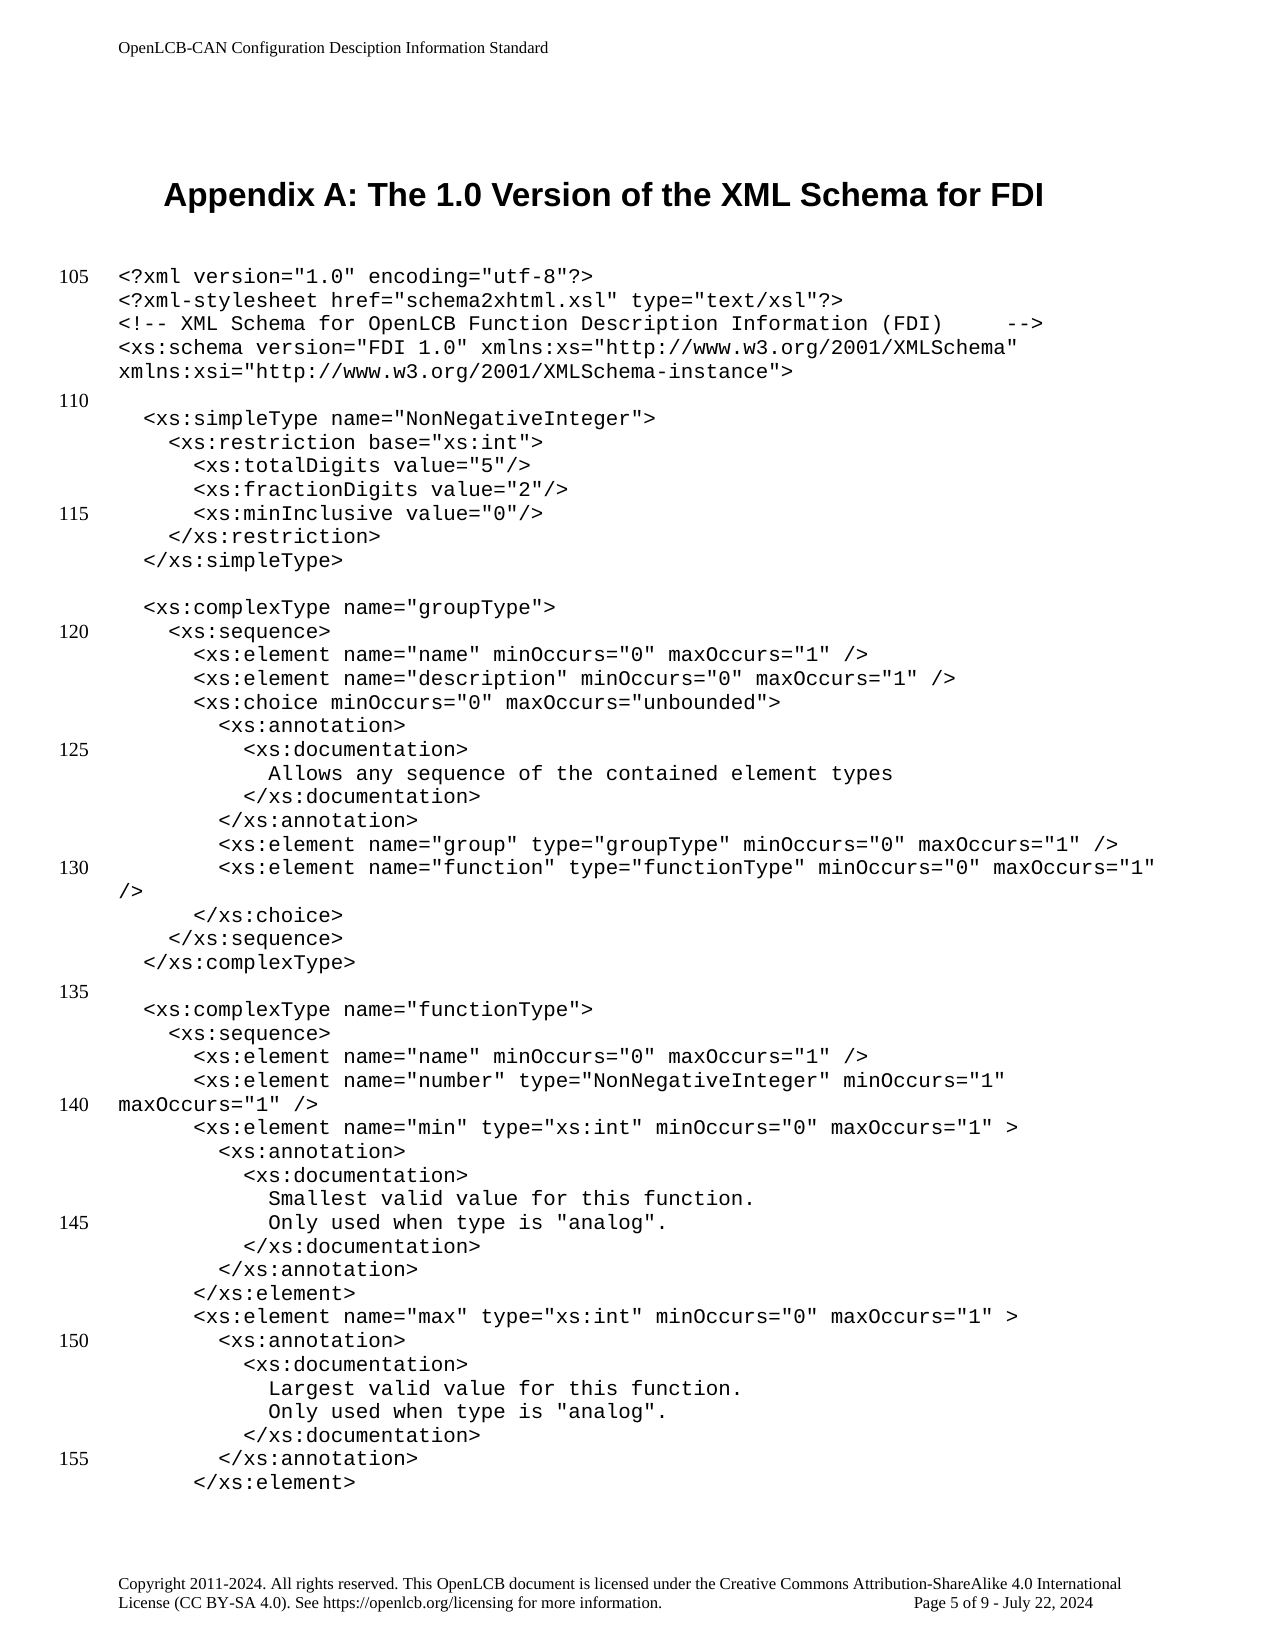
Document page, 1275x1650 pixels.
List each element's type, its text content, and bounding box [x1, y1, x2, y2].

text <xs:fractionDigits value="2"/> [118, 479, 1157, 503]
text <xs:choice minOccurs="0" maxOccurs="unbounded"> [118, 692, 1157, 715]
text </xs:element> [118, 1472, 1157, 1496]
text <xs:element name="name" minOccurs="0" maxOccurs="1" /> [118, 1046, 1157, 1070]
text <xs:sequence> [118, 1023, 1157, 1046]
text <xs:element name="description" minOccurs="0" maxOccurs="1" /> [118, 668, 1157, 692]
text Largest valid value for this function. [118, 1377, 1157, 1401]
text </xs:sequence> [118, 928, 1157, 952]
text </xs:choice> [118, 904, 1157, 928]
text <xs:element name="number" type="NonNegativeInteger" minOccurs="1" maxOccurs="1" /> [118, 1070, 1157, 1117]
text Smallest valid value for this function. [118, 1188, 1157, 1212]
text Allows any sequence of the contained element types [118, 763, 1157, 786]
text <xs:complexType name="groupType"> [118, 597, 1157, 621]
text <xs:element name="min" type="xs:int" minOccurs="0" maxOccurs="1" > [118, 1117, 1157, 1141]
text <?xml-stylesheet href="schema2xhtml.xsl" type="text/xsl"?> [118, 290, 1157, 313]
text <!-- XML Schema for OpenLCB Function Description Information (FDI) --> [118, 313, 1157, 337]
text <xs:documentation> [118, 1354, 1157, 1377]
text <xs:simpleType name="NonNegativeInteger"> [118, 408, 1157, 432]
text </xs:documentation> [118, 1236, 1157, 1259]
text <?xml version="1.0" encoding="utf-8"?> [118, 266, 1157, 290]
text </xs:restriction> [118, 526, 1157, 550]
text <xs:annotation> [118, 715, 1157, 739]
text <xs:documentation> [118, 739, 1157, 763]
text <xs:minInclusive value="0"/> [118, 503, 1157, 526]
text <xs:annotation> [118, 1330, 1157, 1354]
text </xs:simpleType> [118, 550, 1157, 573]
text <xs:element name="group" type="groupType" minOccurs="0" maxOccurs="1" /> [118, 834, 1157, 857]
text <xs:complexType name="functionType"> [118, 999, 1157, 1023]
text </xs:documentation> [118, 786, 1157, 810]
text Only used when type is "analog". [118, 1212, 1157, 1236]
text <xs:documentation> [118, 1165, 1157, 1188]
text </xs:annotation> [118, 1259, 1157, 1283]
text </xs:element> [118, 1283, 1157, 1307]
text <xs:element name="function" type="functionType" minOccurs="0" maxOccurs="1" /> [118, 857, 1157, 904]
text <xs:restriction base="xs:int"> [118, 432, 1157, 455]
text </xs:documentation> [118, 1425, 1157, 1448]
text </xs:annotation> [118, 1448, 1157, 1472]
text <xs:element name="max" type="xs:int" minOccurs="0" maxOccurs="1" > [118, 1307, 1157, 1330]
text </xs:annotation> [118, 810, 1157, 834]
subtitle Appendix A: The 1.0 Version of the XML Schema for FDI [118, 175, 1157, 213]
text Only used when type is "analog". [118, 1401, 1157, 1425]
text <xs:element name="name" minOccurs="0" maxOccurs="1" /> [118, 644, 1157, 668]
text <xs:totalDigits value="5"/> [118, 455, 1157, 479]
text <xs:schema version="FDI 1.0" xmlns:xs="http://www.w3.org/2001/XMLSchema" xmlns:xsi="http://www.w3.org/2001/XMLSchema-instance"> [118, 337, 1157, 384]
text <xs:sequence> [118, 621, 1157, 644]
text </xs:complexType> [118, 952, 1157, 976]
text <xs:annotation> [118, 1141, 1157, 1165]
